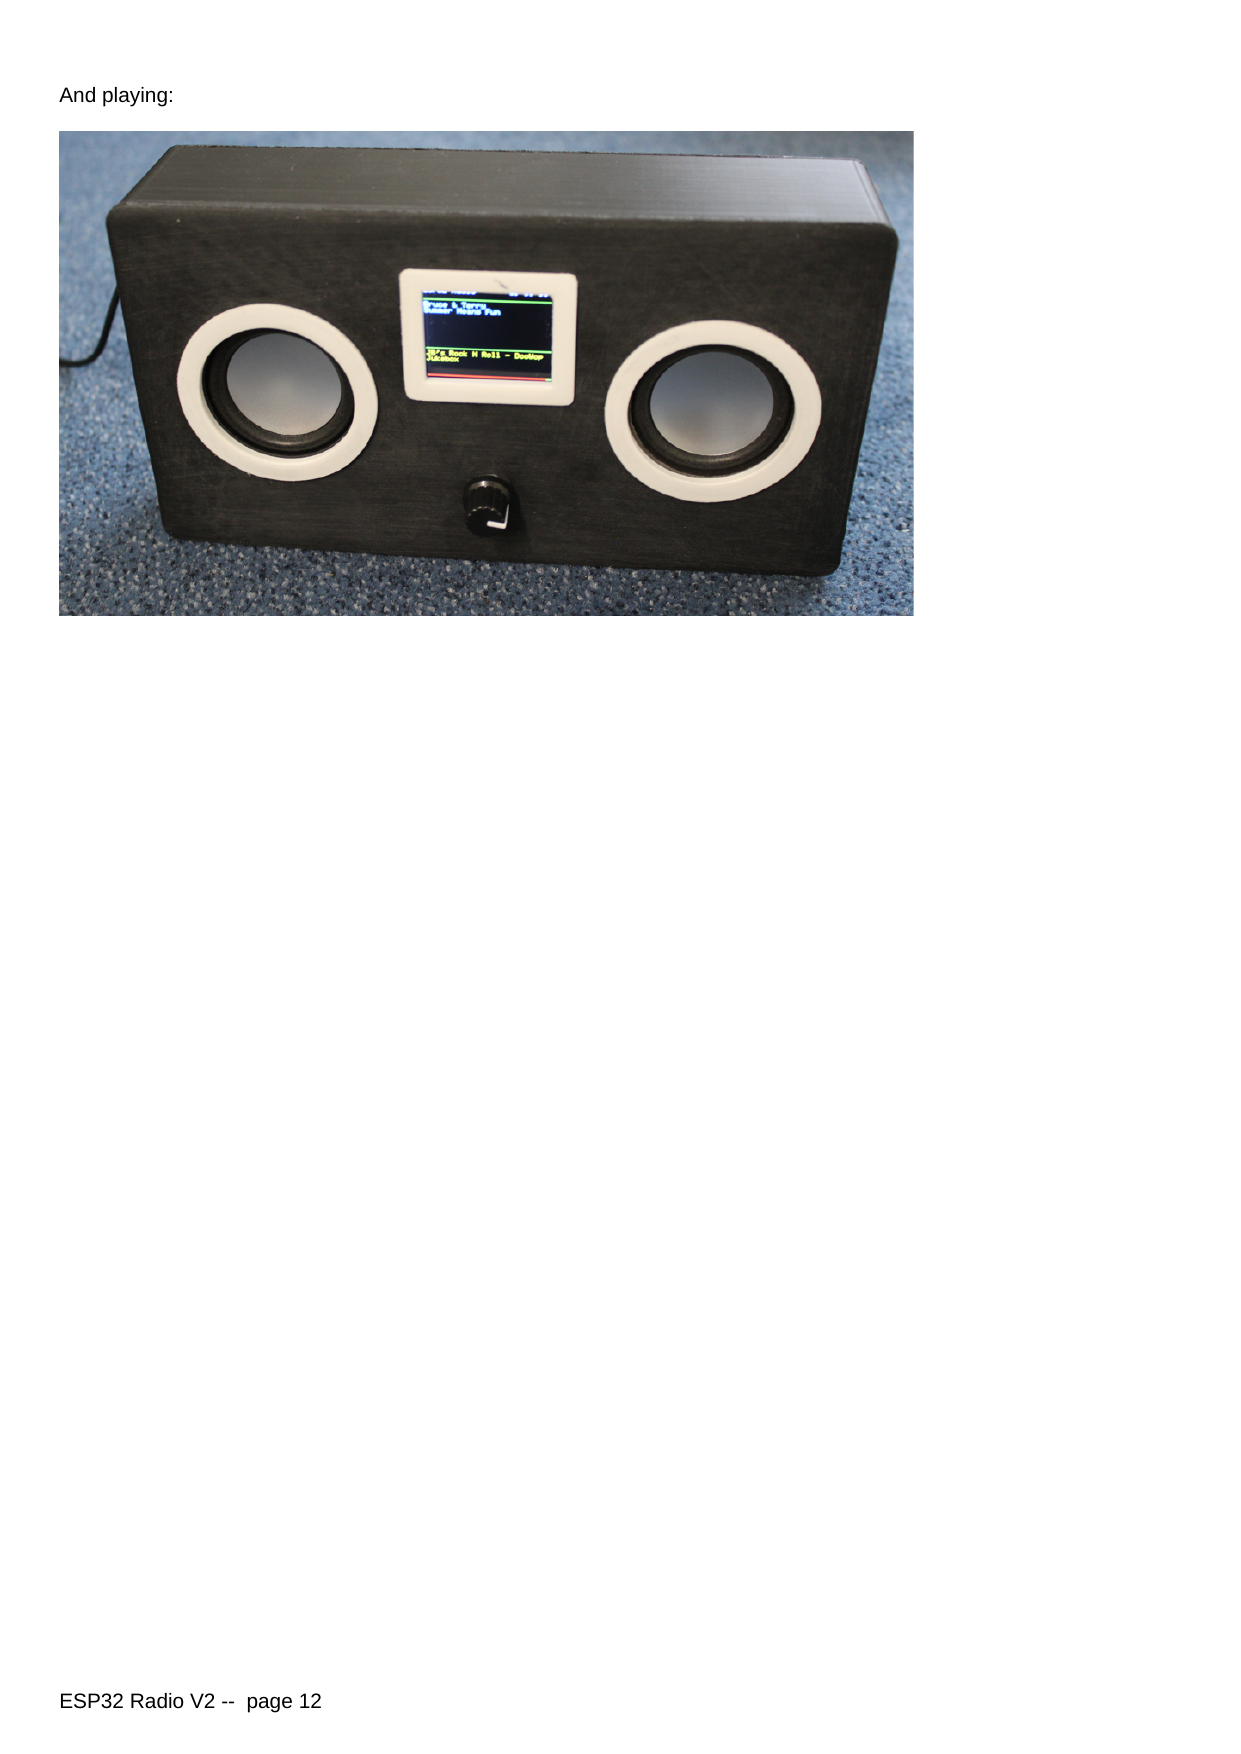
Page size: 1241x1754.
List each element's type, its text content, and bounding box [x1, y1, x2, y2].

text And playing: [59, 83, 1181, 107]
picture [59, 131, 914, 616]
